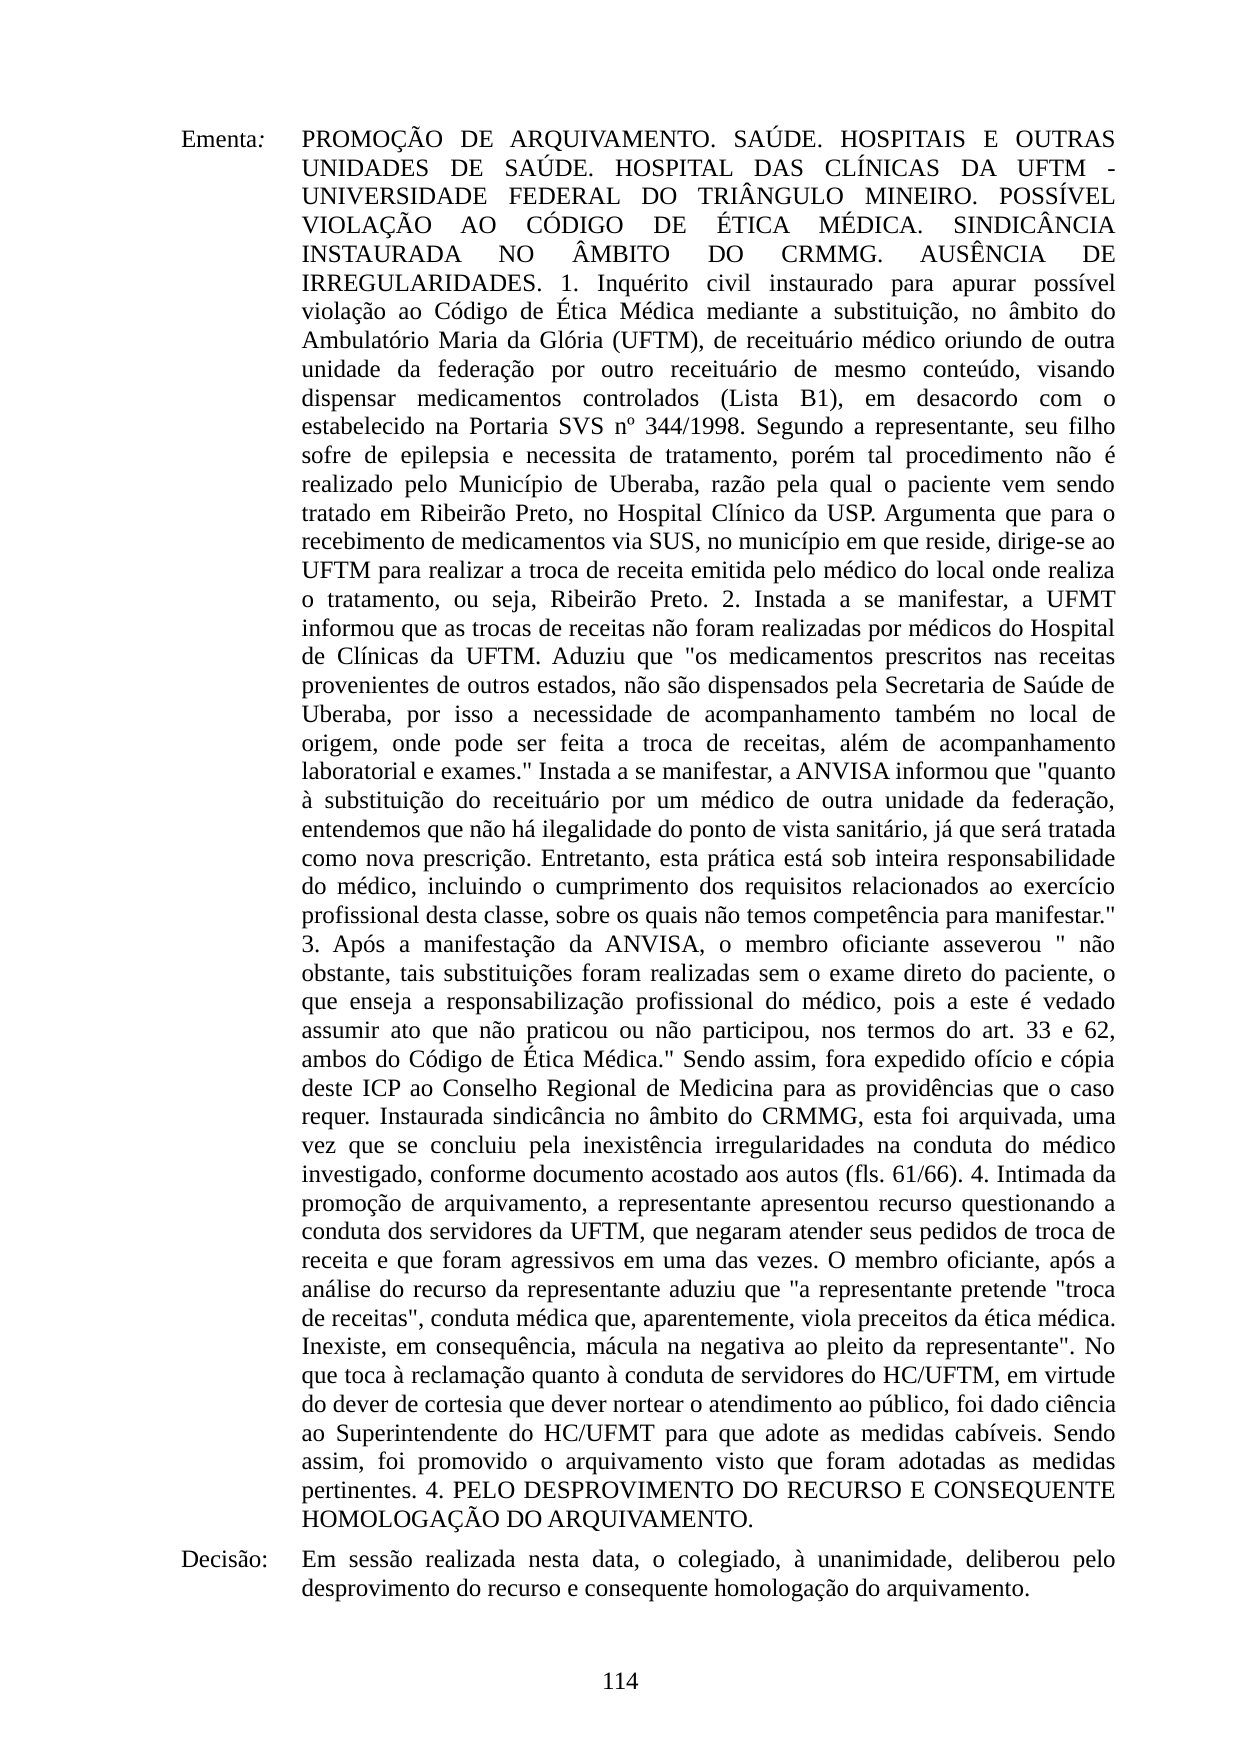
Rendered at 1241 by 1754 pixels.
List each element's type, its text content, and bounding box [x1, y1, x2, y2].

table_cell PROMOÇÃO DE ARQUIVAMENTO. SAÚDE. HOSPITAIS E OUTRAS UNIDADES DE SAÚDE. HOSPITAL DAS CLÍNICAS DA UFTM - UNIVERSIDADE FEDERAL DO TRIÂNGULO MINEIRO. POSSÍVEL VIOLAÇÃO AO CÓDIGO DE ÉTICA MÉDICA. SINDICÂNCIA INSTAURADA NO ÂMBITO DO CRMMG. AUSÊNCIA DE IRREGULARIDADES. 1. Inquérito civil instaurado para apurar possível violação ao Código de Ética Médica mediante a substituição, no âmbito do Ambulatório Maria da Glória (UFTM), de receituário médico oriundo de outra unidade da federação por outro receituário de mesmo conteúdo, visando dispensar medicamentos controlados (Lista B1), em desacordo com o estabelecido na Portaria SVS nº 344/1998. Segundo a representante, seu filho sofre de epilepsia e necessita de tratamento, porém tal procedimento não é realizado pelo Município de Uberaba, razão pela qual o paciente vem sendo tratado em Ribeirão Preto, no Hospital Clínico da USP. Argumenta que para o recebimento de medicamentos via SUS, no município em que reside, dirige-se ao UFTM para realizar a troca de receita emitida pelo médico do local onde realiza o tratamento, ou seja, Ribeirão Preto. 2. Instada a se manifestar, a UFMT informou que as trocas de receitas não foram realizadas por médicos do Hospital de Clínicas da UFTM. Aduziu que "os medicamentos prescritos nas receitas provenientes de outros estados, não são dispensados pela Secretaria de Saúde de Uberaba, por isso a necessidade de acompanhamento também no local de origem, onde pode ser feita a troca de receitas, além de acompanhamento laboratorial e exames." Instada a se manifestar, a ANVISA informou que "quanto à substituição do receituário por um médico de outra unidade da federação, entendemos que não há ilegalidade do ponto de vista sanitário, já que será tratada como nova prescrição. Entretanto, esta prática está sob inteira responsabilidade do médico, incluindo o cumprimento dos requisitos relacionados ao exercício profissional desta classe, sobre os quais não temos competência para manifestar." 3. Após a manifestação da ANVISA, o membro oficiante asseverou " não obstante, tais substituições foram realizadas sem o exame direto do paciente, o que enseja a responsabilização profissional do médico, pois a este é vedado assumir ato que não praticou ou não participou, nos termos do art. 33 e 62, ambos do Código de Ética Médica." Sendo assim, fora expedido ofício e cópia deste ICP ao Conselho Regional de Medicina para as providências que o caso requer. Instaurada sindicância no âmbito do CRMMG, esta foi arquivada, uma vez que se concluiu pela inexistência irregularidades na conduta do médico investigado, conforme documento acostado aos autos (fls. 61/66). 4. Intimada da promoção de arquivamento, a representante apresentou recurso questionando a conduta dos servidores da UFTM, que negaram atender seus pedidos de troca de receita e que foram agressivos em uma das vezes. O membro oficiante, após a análise do recurso da representante aduziu que "a representante pretende "troca de receitas", conduta médica que, aparentemente, viola preceitos da ética médica. Inexiste, em consequência, mácula na negativa ao pleito da representante". No que toca à reclamação quanto à conduta de servidores do HC/UFTM, em virtude do dever de cortesia que dever nortear o atendimento ao público, foi dado ciência ao Superintendente do HC/UFMT para que adote as medidas cabíveis. Sendo assim, foi promovido o arquivamento visto que foram adotadas as medidas pertinentes. 4. PELO DESPROVIMENTO DO RECURSO E CONSEQUENTE HOMOLOGAÇÃO DO ARQUIVAMENTO. [296, 118, 1122, 1538]
table_cell Decisão: [175, 1538, 296, 1607]
table_cell [118, 1538, 175, 1607]
table_cell [118, 118, 175, 1538]
table_cell Em sessão realizada nesta data, o colegiado, à unanimidade, deliberou pelo desprovimento do recurso e consequente homologação do arquivamento. [296, 1538, 1122, 1607]
table_cell Ementa: [175, 118, 296, 1538]
